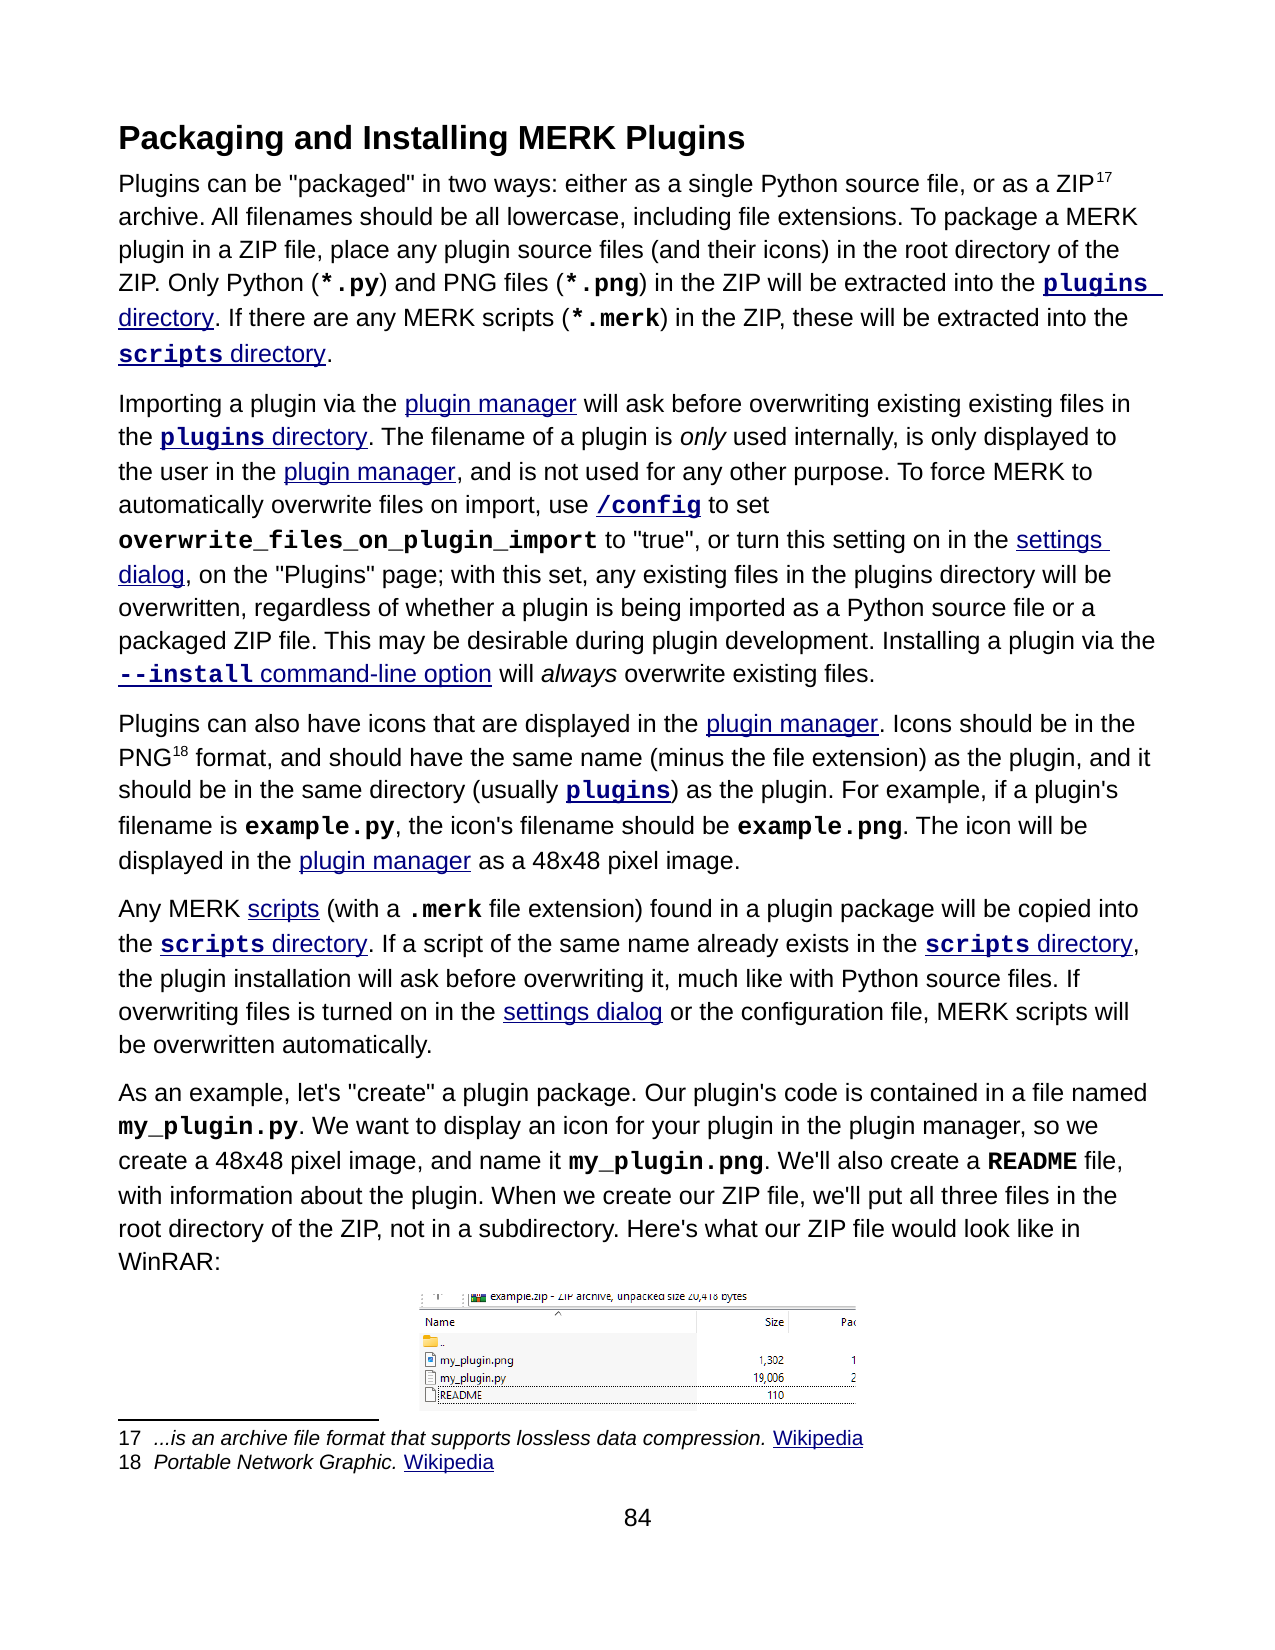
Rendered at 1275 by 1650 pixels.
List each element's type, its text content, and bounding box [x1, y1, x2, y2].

text Plugins can be "packaged" in two ways: either as a single Python source file, or as a ZIP archive. All filenames should be all lowercase, including file extensions. To package a MERK plugin in a ZIP file, place any plugin source files (and their icons) in the root directory of the ZIP. Only Python (*.py) and PNG files (*.png) in the ZIP will be extracted into the plugins directory. If there are any MERK scripts (*.merk) in the ZIP, these will be extracted into the scripts directory. [118, 169, 1157, 369]
text Any MERK scripts (with a .merk file extension) found in a plugin package will be copied into the scripts directory. If a script of the same name already exists in the scripts directory, the plugin installation will ask before overwriting it, much like with Python source files. If overwriting files is turned on in the settings dialog or the configuration file, MERK scripts will be overwritten automatically. [118, 893, 1157, 1059]
text Importing a plugin via the plugin manager will ask before overwriting existing existing files in the plugins directory. The filename of a plugin is only used internally, is only displayed to the user in the plugin manager, and is not used for any other purpose. To force MERK to automatically overwrite files on import, use /config to set overwrite_files_on_plugin_import to "true", or turn this setting on in the settings dialog, on the "Plugins" page; with this set, any existing files in the plugins directory will be overwritten, regardless of whether a plugin is being imported as a Python source file or a packaged ZIP file. This may be desirable during plugin development. Installing a plugin via the --install command-line option will always overwrite existing files. [118, 389, 1157, 690]
text Portable Network Graphic. Wikipedia [118, 1450, 1157, 1474]
text ...is an archive file format that supports lossless data compression. Wikipedia [118, 1426, 1157, 1450]
text As an example, let's "create" a plugin package. Our plugin's code is contained in a file named my_plugin.py. We want to display an icon for your plugin in the plugin manager, so we create a 48x48 pixel image, and name it my_plugin.png. We'll also create a README file, with information about the plugin. When we create our ZIP file, we'll put all three files in the root directory of the ZIP, not in a subdirectory. Here's what our ZIP file would look like in WinRAR: [118, 1078, 1157, 1276]
picture [419, 1294, 856, 1411]
subtitle Packaging and Installing MERK Plugins [118, 118, 1157, 157]
text Plugins can also have icons that are displayed in the plugin manager. Icons should be in the PNG format, and should have the same name (minus the file extension) as the plugin, and it should be in the same directory (usually plugins) as the plugin. For example, if a plugin's filename is example.py, the icon's filename should be example.png. The icon will be displayed in the plugin manager as a 48x48 pixel image. [118, 709, 1157, 875]
